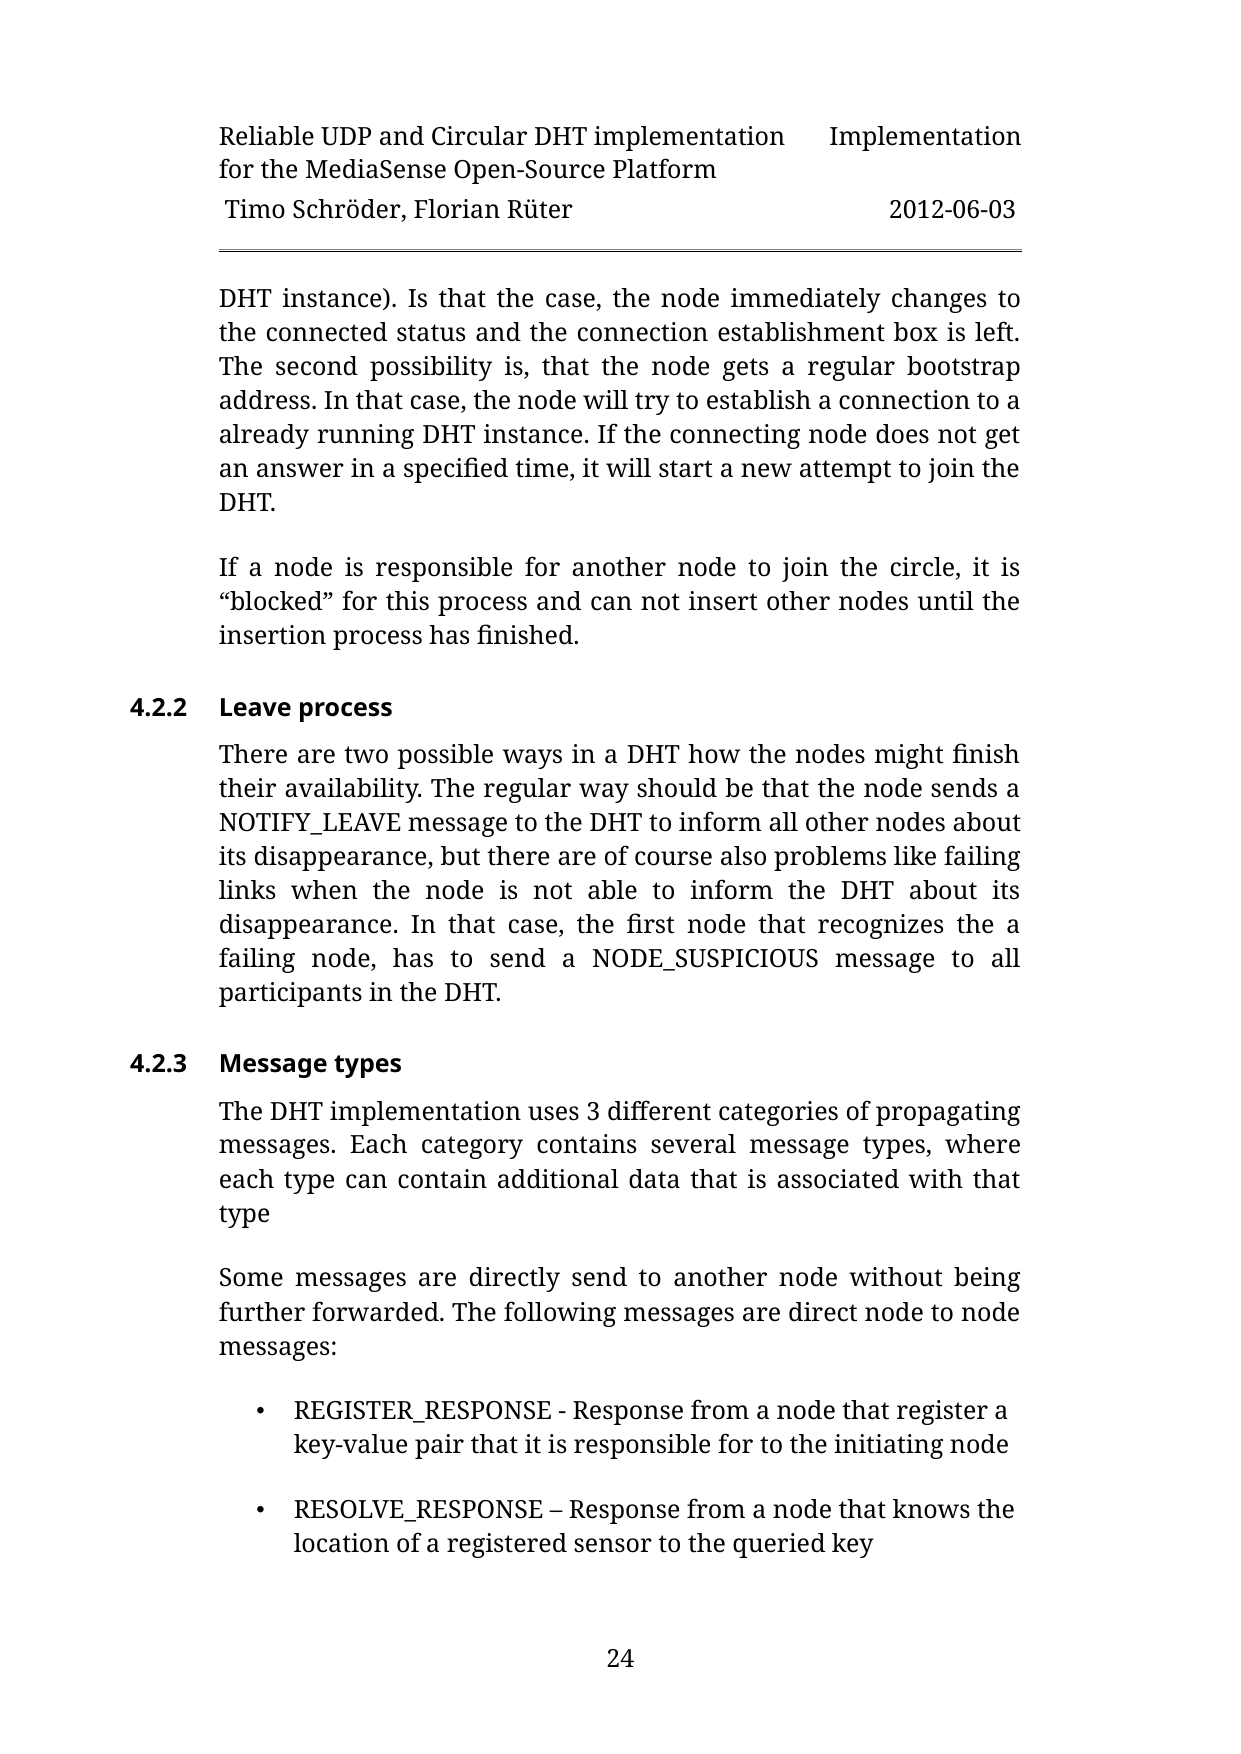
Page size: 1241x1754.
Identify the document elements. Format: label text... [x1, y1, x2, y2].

subtitle Leave process [130, 689, 1022, 723]
text If a node is responsible for another node to join the circle, it is “blocked” for this process and can not insert other nodes until the insertion process has finished. [218, 550, 1022, 652]
list RESOLVE_RESPONSE – Response from a node that knows the location of a registered sensor to the queried key [256, 1492, 1022, 1560]
text DHT instance). Is that the case, the node immediately changes to the connected status and the connection establishment box is left. The second possibility is, that the node gets a regular bootstrap address. In that case, the node will try to establish a connection to a already running DHT instance. If the connecting node does not get an answer in a specified time, it will start a new attempt to join the DHT. [218, 281, 1022, 519]
text There are two possible ways in a DHT how the nodes might finish their availability. The regular way should be that the node sends a NOTIFY_LEAVE message to the DHT to inform all other nodes about its disappearance, but there are of course also problems like failing links when the node is not able to inform the DHT about its disappearance. In that case, the first node that recognizes the a failing node, has to send a NODE_SUSPICIOUS message to all participants in the DHT. [218, 736, 1022, 1009]
list REGISTER_RESPONSE - Response from a node that register a key-value pair that it is responsible for to the initiating node [256, 1393, 1022, 1461]
text The DHT implementation uses 3 different categories of propagating messages. Each category contains several message types, where each type can contain additional data that is associated with that type [218, 1093, 1022, 1229]
text Some messages are directly send to another node without being further forwarded. The following messages are direct node to node messages: [218, 1260, 1022, 1362]
subtitle Message types [130, 1046, 1022, 1080]
